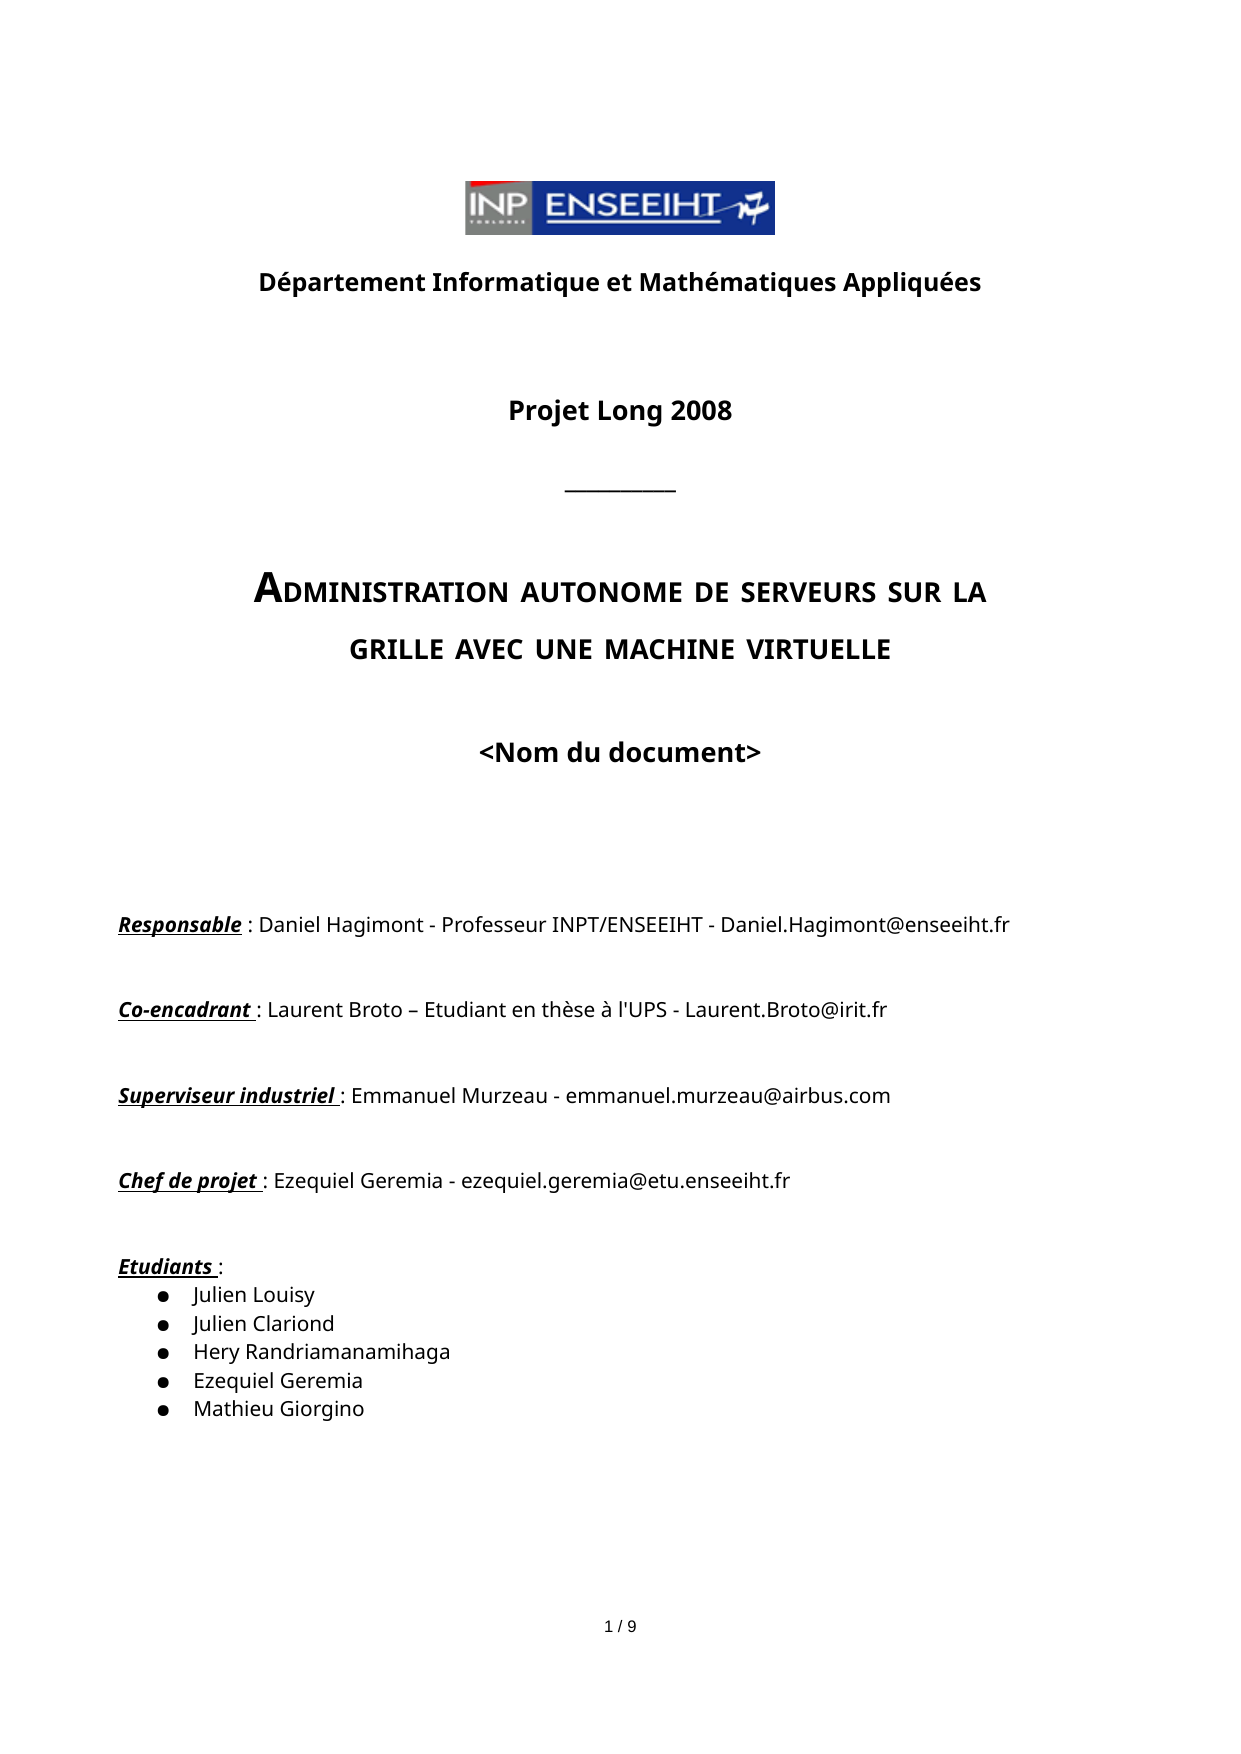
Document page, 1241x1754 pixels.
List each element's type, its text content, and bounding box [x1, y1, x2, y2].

picture [465, 181, 775, 235]
text Superviseur industriel : Emmanuel Murzeau - emmanuel.murzeau@airbus.com [118, 1081, 1122, 1109]
list Hery Randriamanamihaga [156, 1337, 1122, 1366]
text Co-encadrant : Laurent Broto – Etudiant en thèse à l'UPS - Laurent.Broto@irit.fr [118, 996, 1122, 1024]
text Administration autonome de serveurs sur la grille avec une machine virtuelle [208, 558, 1032, 671]
list Julien Louisy [156, 1281, 1122, 1309]
text Projet Long 2008 [118, 391, 1122, 428]
text Chef de projet : Ezequiel Geremia - ezequiel.geremia@etu.enseeiht.fr [118, 1166, 1122, 1195]
text Etudiants : [118, 1252, 1122, 1281]
text <Nom du document> [118, 733, 1122, 770]
text Responsable : Daniel Hagimont - Professeur INPT/ENSEEIHT - Daniel.Hagimont@enseeiht.fr [118, 910, 1122, 938]
list Mathieu Giorgino [156, 1394, 1122, 1423]
text Département Informatique et Mathématiques Appliquées [118, 264, 1122, 298]
text __________ [118, 459, 1122, 496]
list Julien Clariond [156, 1309, 1122, 1337]
list Ezequiel Geremia [156, 1366, 1122, 1394]
